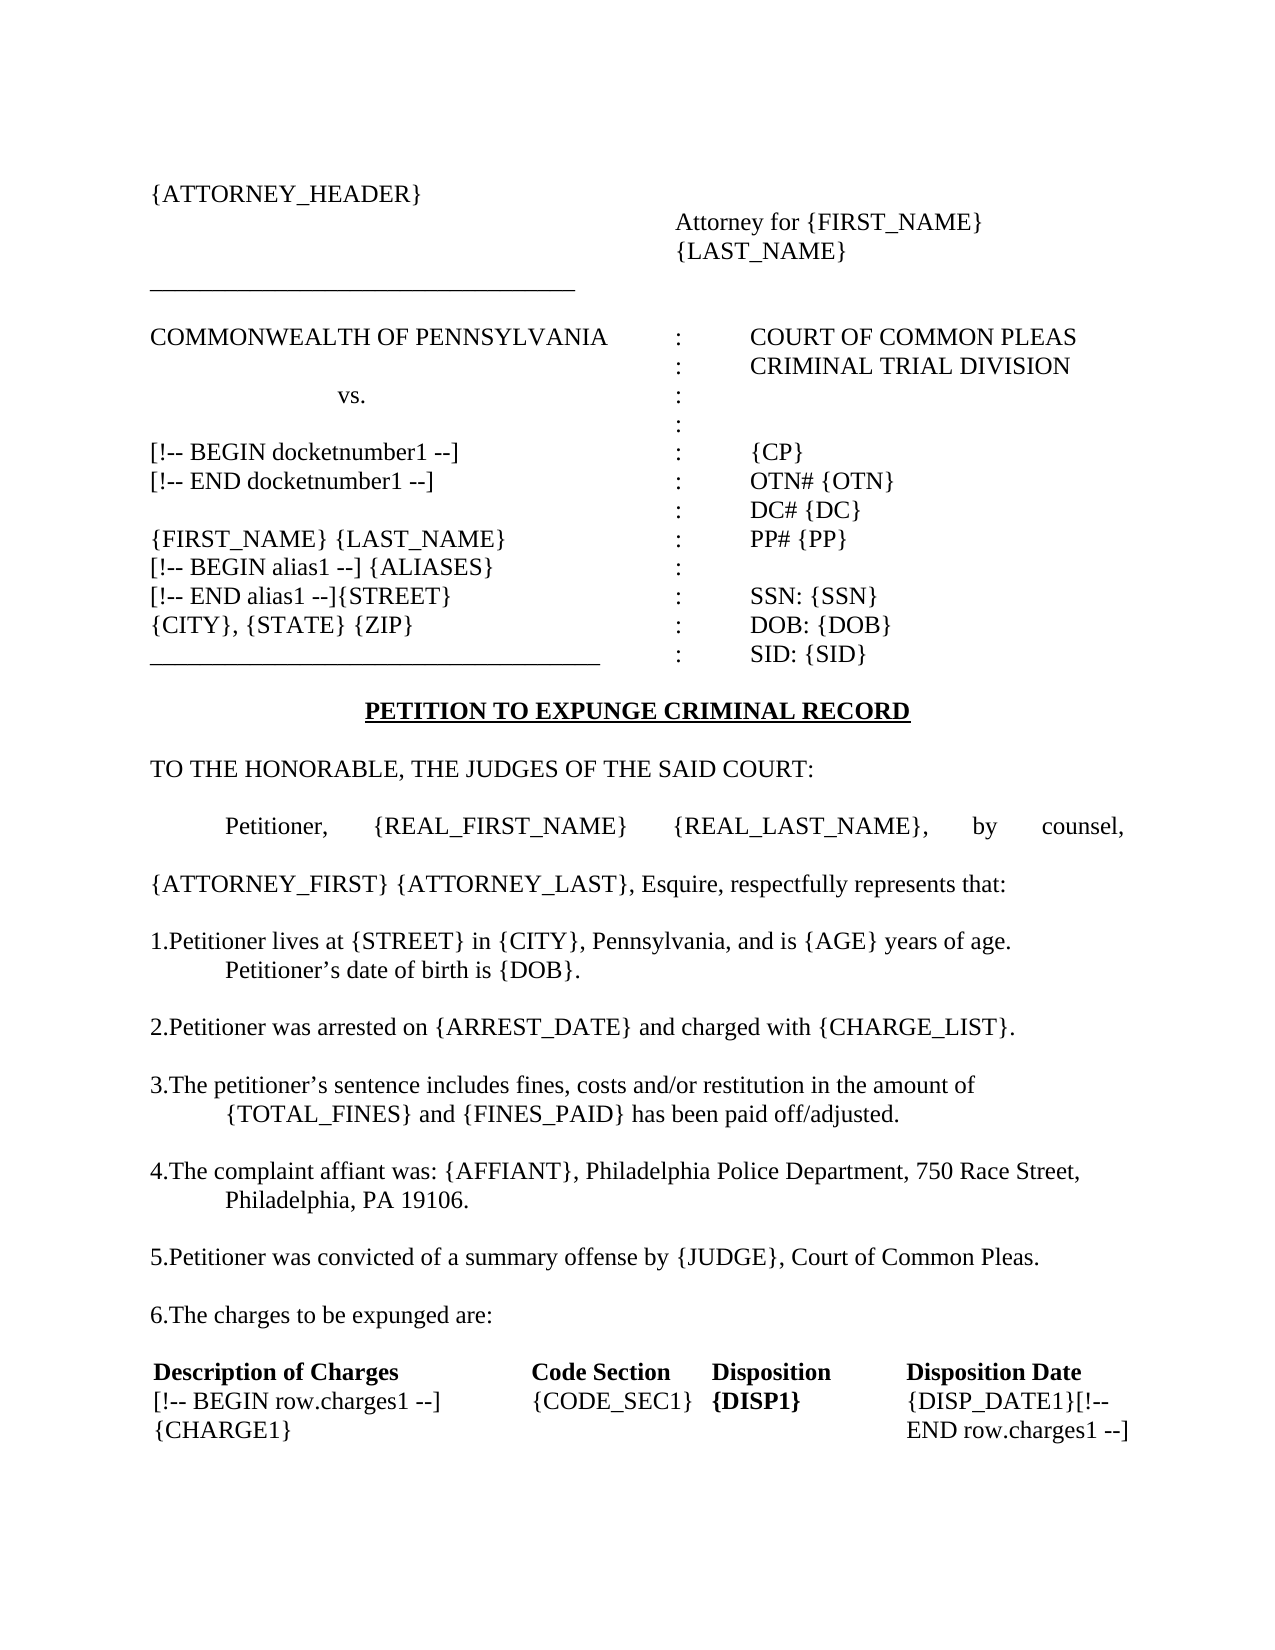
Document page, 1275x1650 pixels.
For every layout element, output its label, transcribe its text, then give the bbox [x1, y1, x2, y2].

text TO THE HONORABLE, THE JUDGES OF THE SAID COURT: [150, 754, 1125, 782]
list The complaint affiant was: {AFFIANT}, Philadelphia Police Department, 750 Race Street, Philadelphia, PA 19106. [150, 1156, 1125, 1214]
list Petitioner was convicted of a summary offense by {JUDGE}, Court of Common Pleas. [150, 1242, 1125, 1271]
text [!-- BEGIN docketnumber1 --] : {CP} [150, 437, 1125, 466]
text COMMONWEALTH OF PENNSYLVANIA : COURT OF COMMON PLEAS [150, 322, 1125, 351]
text {FIRST_NAME} {LAST_NAME} : PP# {PP} [150, 524, 1125, 552]
table_cell {DISP_DATE1}[!-- END row.charges1 --] [903, 1386, 1149, 1444]
text [!-- END alias1 --]{STREET} : SSN: {SSN} [150, 581, 1125, 610]
text : CRIMINAL TRIAL DIVISION [150, 351, 1125, 380]
list The charges to be expunged are: [150, 1300, 1125, 1329]
table_cell [!-- BEGIN row.charges1 --]{CHARGE1} [150, 1386, 528, 1444]
list Petitioner lives at {STREET} in {CITY}, Pennsylvania, and is {AGE} years of age. Petitioner’s date of birth is {DOB}. [150, 926, 1125, 984]
table_cell {CODE_SEC1} [528, 1386, 708, 1444]
text : [150, 409, 1125, 437]
list The petitioner’s sentence includes fines, costs and/or restitution in the amount of {TOTAL_FINES} and {FINES_PAID} has been paid off/adjusted. [150, 1070, 1125, 1127]
text Petitioner, {REAL_FIRST_NAME} {REAL_LAST_NAME}, by counsel, {ATTORNEY_FIRST} {ATTORNEY_LAST}, Esquire, respectfully represents that: [150, 811, 1125, 897]
table_header Code Section [528, 1358, 708, 1386]
text {ATTORNEY_HEADER} [150, 179, 1125, 207]
table_header Disposition [709, 1358, 903, 1386]
text ____________________________________ : SID: {SID} [150, 639, 1125, 667]
table_header Disposition Date [903, 1358, 1149, 1386]
text : DC# {DC} [150, 495, 1125, 524]
text vs. : [150, 380, 1125, 409]
table_cell {DISP1} [709, 1386, 903, 1444]
text __________________________________ [150, 265, 1125, 294]
list Petitioner was arrested on {ARREST_DATE} and charged with {CHARGE_LIST}. [150, 1012, 1125, 1041]
text Attorney for {FIRST_NAME} {LAST_NAME} [150, 207, 1125, 265]
text [!-- END docketnumber1 --] : OTN# {OTN} [150, 466, 1125, 495]
text PETITION TO EXPUNGE CRIMINAL RECORD [150, 696, 1125, 725]
text [!-- BEGIN alias1 --] {ALIASES} : [150, 552, 1125, 581]
text {CITY}, {STATE} {ZIP} : DOB: {DOB} [150, 610, 1125, 639]
table_header Description of Charges [150, 1358, 528, 1386]
